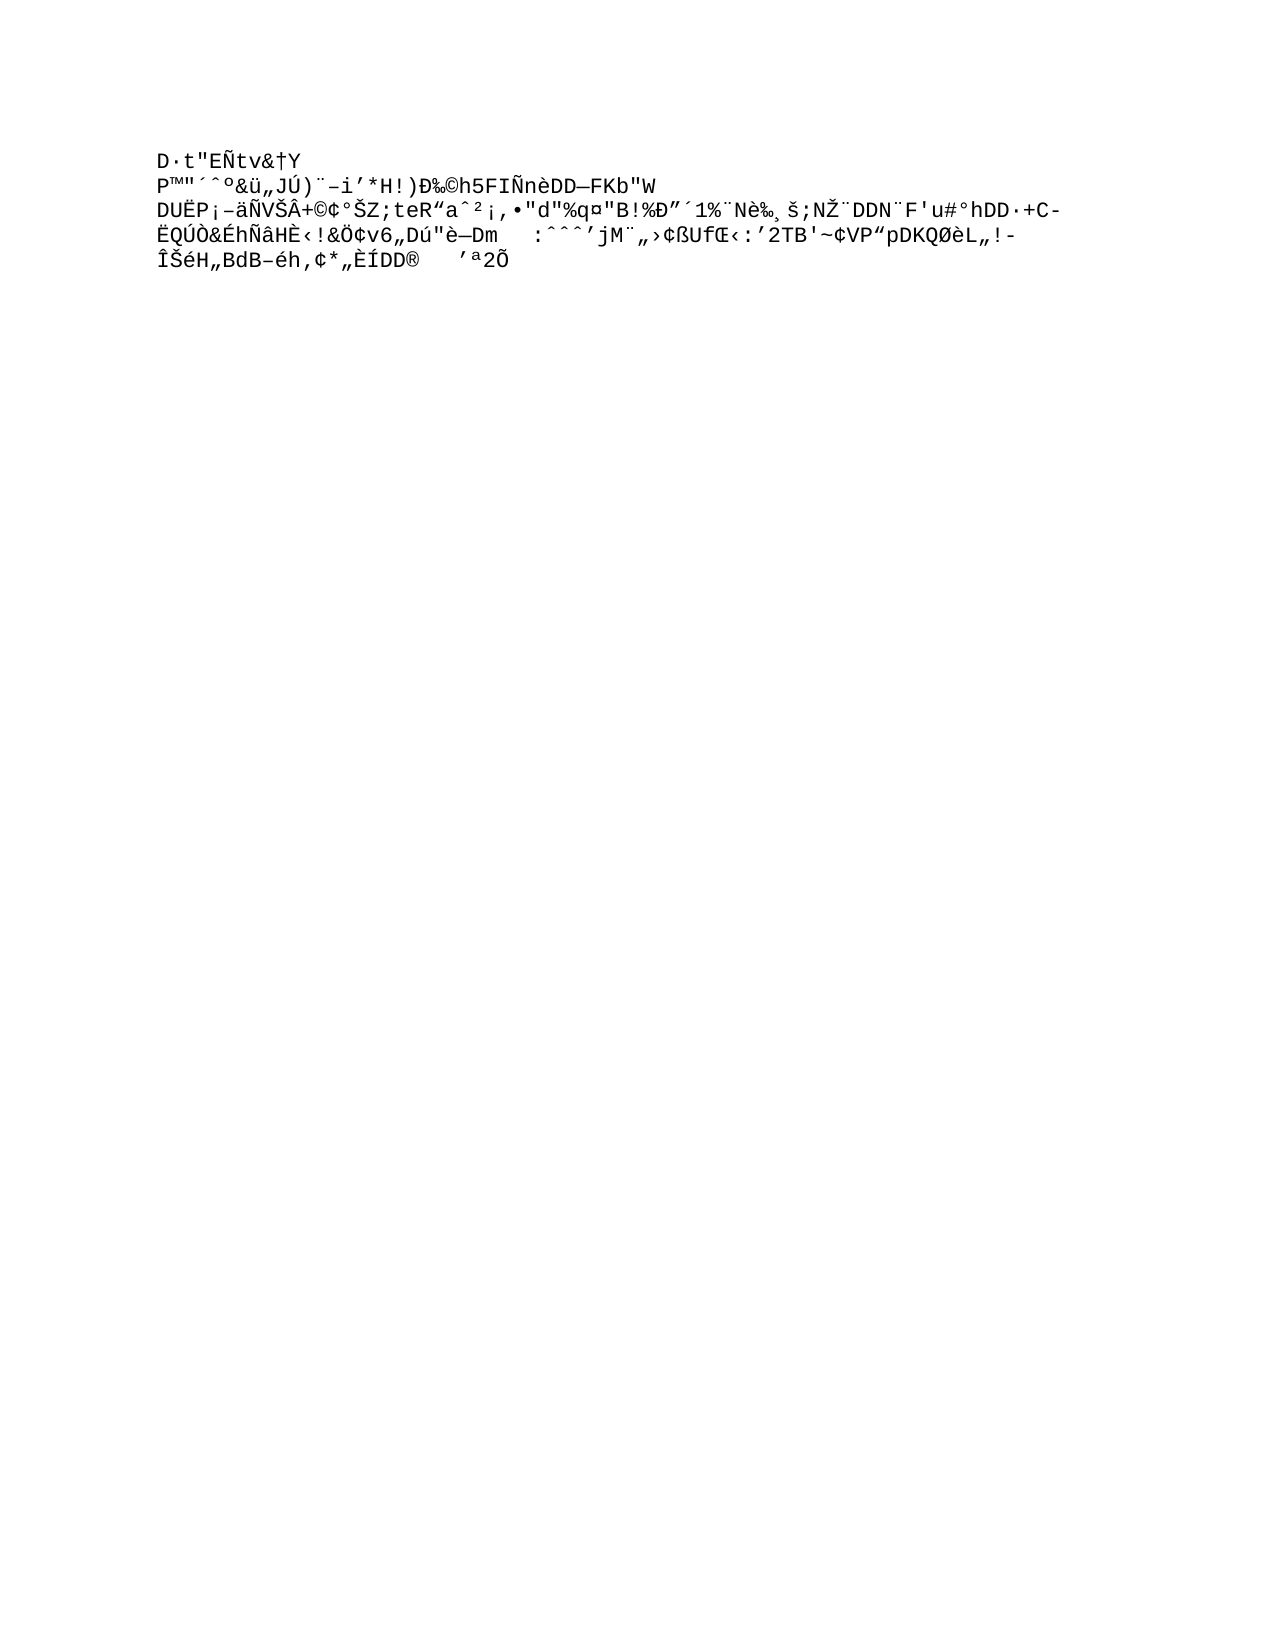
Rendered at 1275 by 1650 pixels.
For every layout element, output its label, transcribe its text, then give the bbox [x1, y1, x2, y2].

text P™"´ˆº&ü„JÚ)¨–i’*H!)Ð‰©h5FIÑnèDD—FKb"W [156, 175, 1118, 199]
text D·t"EÑtv&†Y [156, 150, 1118, 175]
text DUËP¡–äÑVŠÂ+©¢°ŠZ;teR“aˆ²¡,•"d"%q¤"B!%Ð”´1%¨Nè‰¸š;NŽ¨DDN¨F'u#°hDD·+C-ËQÚÒ&ÉhÑâHÈ­‹!&Ö¢v6„Dú"è—Dm :ˆˆˆ’jM¨„›¢ßUfŒ‹:’2TB'~¢VP“pDKQØèL„!-ÎŠéH„BdB–éh‚¢*„ÈÍDD®­ ’ª2Õ [156, 199, 1118, 274]
